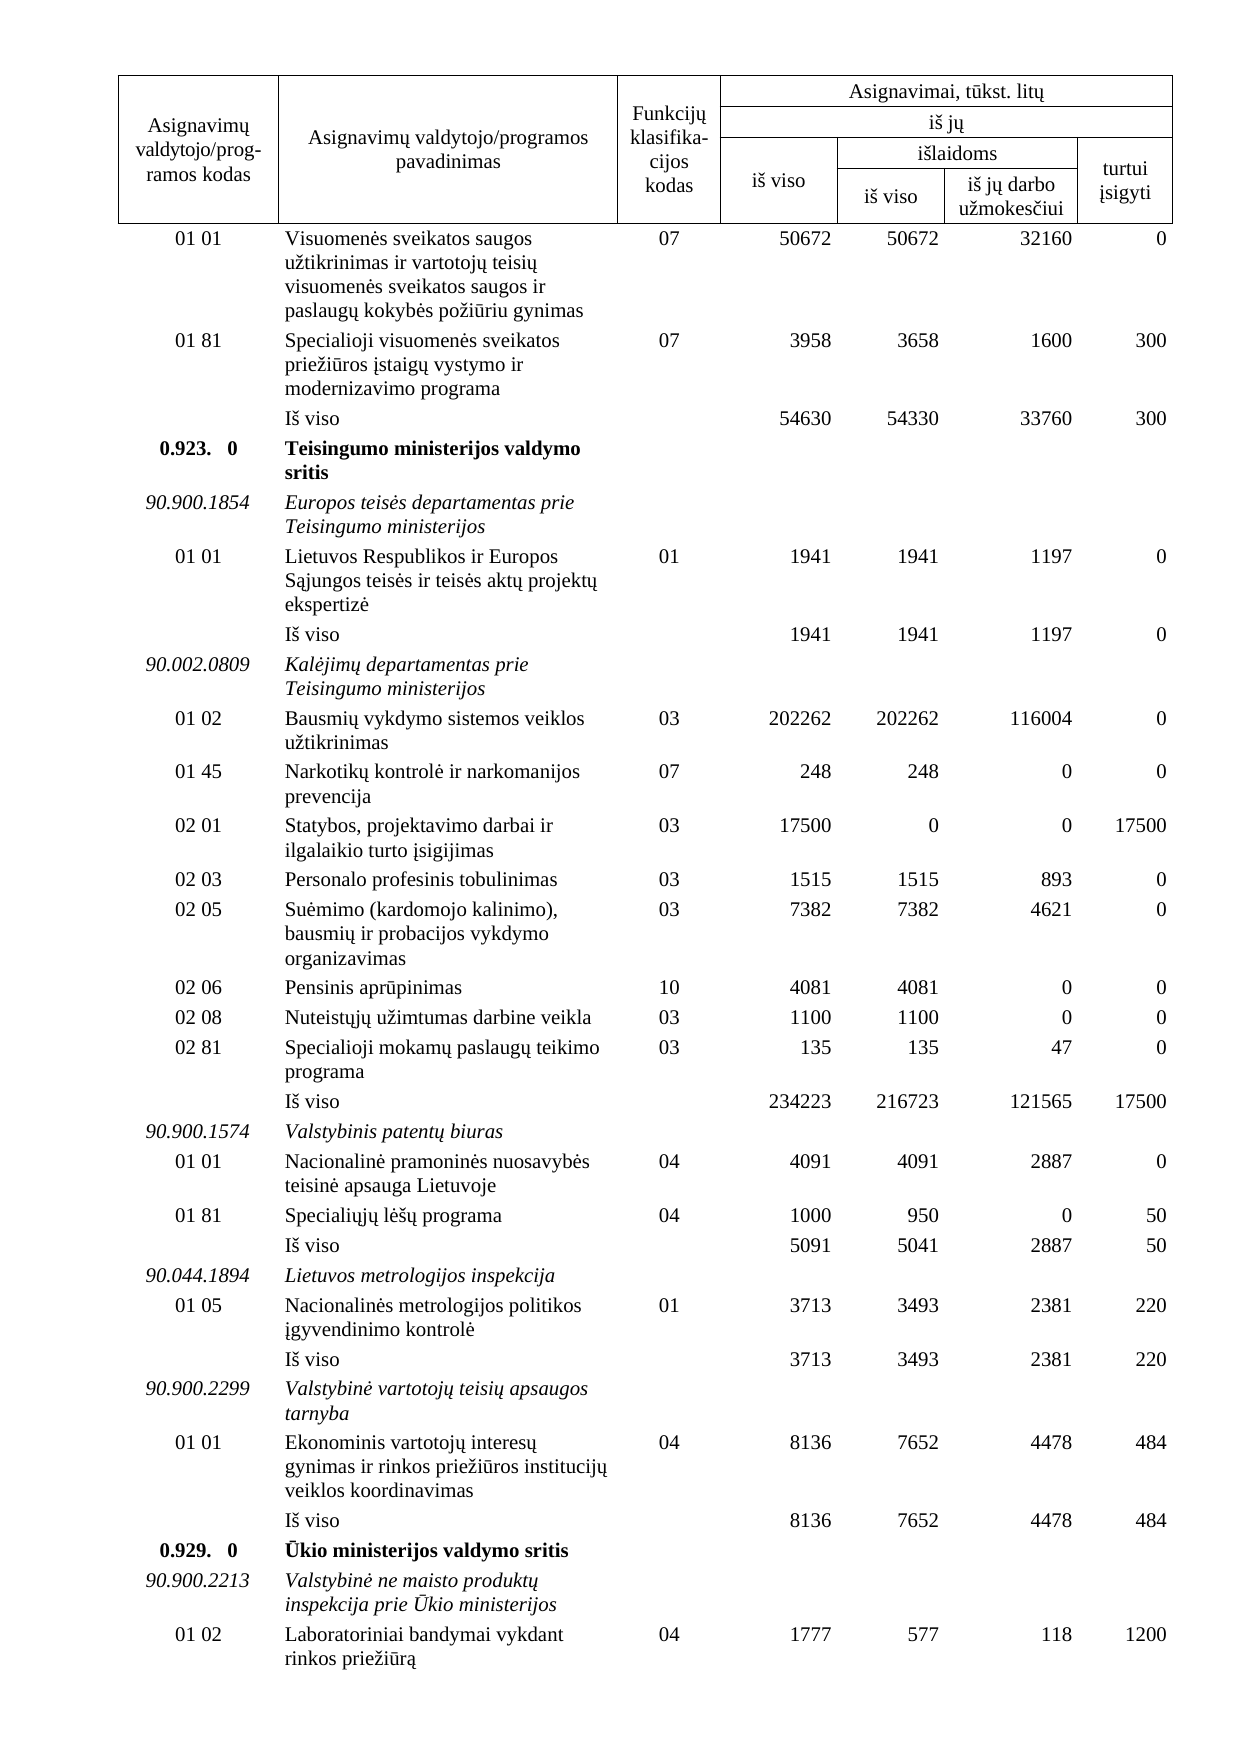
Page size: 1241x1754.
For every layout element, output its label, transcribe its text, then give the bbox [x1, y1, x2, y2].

table_cell 03 [618, 811, 720, 864]
table_cell 4621 [945, 894, 1078, 972]
table_cell 1777 [720, 1619, 837, 1673]
table_cell [720, 487, 837, 541]
table_cell 248 [837, 757, 944, 811]
table_cell 17500 [720, 811, 837, 864]
table_cell 03 [618, 1002, 720, 1032]
table_cell [945, 487, 1078, 541]
table_cell Statybos, projektavimo darbai ir ilgalaikio turto įsigijimas [279, 811, 618, 864]
table_cell 1197 [945, 541, 1078, 619]
table_cell 3713 [720, 1290, 837, 1343]
table_cell 484 [1078, 1505, 1172, 1535]
table_cell 3493 [837, 1290, 944, 1343]
table_cell 04 [618, 1200, 720, 1230]
table_cell 01 05 [118, 1290, 278, 1343]
table_cell 01 01 [118, 1428, 278, 1505]
table_cell [837, 433, 944, 487]
table_cell Kalėjimų departamentas prie Teisingumo ministerijos [279, 649, 618, 703]
table_cell Nacionalinė pramoninės nuosavybės teisinė apsauga Lietuvoje [279, 1146, 618, 1200]
table_cell 0 [1078, 757, 1172, 811]
table_header Asignavimų valdytojo/programos pavadinimas [279, 76, 617, 223]
table_cell išlaidoms [838, 138, 1077, 168]
table_cell 1200 [1078, 1619, 1172, 1673]
table_cell 248 [720, 757, 837, 811]
table_cell [618, 1086, 720, 1116]
table_cell [118, 1086, 278, 1116]
table_cell [720, 1374, 837, 1427]
table_cell 202262 [837, 703, 944, 757]
table_cell 4081 [837, 973, 944, 1002]
table_cell 3958 [720, 325, 837, 403]
table_cell [618, 1230, 720, 1260]
table_cell 02 01 [118, 811, 278, 864]
table_cell 54330 [837, 403, 944, 433]
table_cell 0 [1078, 1032, 1172, 1086]
table_cell [1078, 649, 1172, 703]
table_cell 03 [618, 1032, 720, 1086]
table_cell 234223 [720, 1086, 837, 1116]
table_cell [945, 1565, 1078, 1619]
table_cell [720, 1565, 837, 1619]
table_cell Iš viso [279, 1086, 618, 1116]
table_cell [720, 433, 837, 487]
table_cell [837, 1565, 944, 1619]
table_cell 50 [1078, 1200, 1172, 1230]
table_cell Europos teisės departamentas prie Teisingumo ministerijos [279, 487, 618, 541]
table_cell 1941 [720, 619, 837, 649]
table_cell [720, 1260, 837, 1289]
table_cell 90.900.2299 [118, 1374, 278, 1427]
table_cell 1197 [945, 619, 1078, 649]
table_cell Valstybinė ne maisto produktų inspekcija prie Ūkio ministerijos [279, 1565, 618, 1619]
table_cell 5041 [837, 1230, 944, 1260]
table_cell 7652 [837, 1428, 944, 1505]
table_cell 10 [618, 973, 720, 1002]
table_cell 04 [618, 1146, 720, 1200]
table_cell 04 [618, 1428, 720, 1505]
table_cell 0 [1078, 619, 1172, 649]
table_cell 1515 [720, 865, 837, 894]
table_cell 1941 [720, 541, 837, 619]
table_cell Narkotikų kontrolė ir narkomanijos prevencija [279, 757, 618, 811]
table_cell 0 [1078, 224, 1172, 325]
table_cell 01 45 [118, 757, 278, 811]
table_cell [618, 1374, 720, 1427]
table_cell [720, 1535, 837, 1565]
table_cell 01 [618, 1290, 720, 1343]
table_cell 02 08 [118, 1002, 278, 1032]
table_cell 50672 [720, 224, 837, 325]
table_cell [1078, 1260, 1172, 1289]
table_cell iš jų [721, 107, 1172, 137]
table_cell Lietuvos metrologijos inspekcija [279, 1260, 618, 1289]
table_cell [618, 433, 720, 487]
table_cell Valstybinis patentų biuras [279, 1116, 618, 1146]
table_cell 07 [618, 325, 720, 403]
table_cell [1078, 1535, 1172, 1565]
table_cell 0 [945, 757, 1078, 811]
table_cell [720, 649, 837, 703]
table_cell 1941 [837, 619, 944, 649]
table_cell 01 [618, 541, 720, 619]
table_cell turtui įsigyti [1078, 138, 1172, 223]
table_cell [118, 403, 278, 433]
table_cell Personalo profesinis tobulinimas [279, 865, 618, 894]
table_cell 8136 [720, 1505, 837, 1535]
table_cell 4081 [720, 973, 837, 1002]
table_cell 0.929. 0 [118, 1535, 278, 1565]
table_cell 50672 [837, 224, 944, 325]
table_cell 02 05 [118, 894, 278, 972]
table_cell Specialioji visuomenės sveikatos priežiūros įstaigų vystymo ir modernizavimo programa [279, 325, 618, 403]
table_cell [618, 649, 720, 703]
table_cell Iš viso [279, 619, 618, 649]
table_cell [945, 1260, 1078, 1289]
table_cell [118, 1505, 278, 1535]
table_cell [618, 1535, 720, 1565]
table_cell [618, 619, 720, 649]
table_cell 90.900.1854 [118, 487, 278, 541]
table_cell [118, 1344, 278, 1373]
table_cell [618, 1116, 720, 1146]
table_cell 0 [1078, 1002, 1172, 1032]
table_cell Pensinis aprūpinimas [279, 973, 618, 1002]
table_cell [837, 649, 944, 703]
table_cell 121565 [945, 1086, 1078, 1116]
table_cell [118, 1230, 278, 1260]
table_cell 118 [945, 1619, 1078, 1673]
table_cell Iš viso [279, 1505, 618, 1535]
table_cell 01 01 [118, 541, 278, 619]
table_cell 0 [945, 811, 1078, 864]
table_cell 02 03 [118, 865, 278, 894]
table_cell Laboratoriniai bandymai vykdant rinkos priežiūrą [279, 1619, 618, 1673]
table_cell 220 [1078, 1344, 1172, 1373]
table_cell [618, 1344, 720, 1373]
table_cell 0.923. 0 [118, 433, 278, 487]
table_cell Bausmių vykdymo sistemos veiklos užtikrinimas [279, 703, 618, 757]
table_cell 0 [1078, 894, 1172, 972]
table_cell 4091 [720, 1146, 837, 1200]
table_cell 2381 [945, 1290, 1078, 1343]
table_cell 07 [618, 224, 720, 325]
table_cell 0 [945, 1200, 1078, 1230]
table_cell 03 [618, 894, 720, 972]
table_cell 90.044.1894 [118, 1260, 278, 1289]
table_cell 90.900.1574 [118, 1116, 278, 1146]
table_cell Specialioji mokamų paslaugų teikimo programa [279, 1032, 618, 1086]
table_cell Specialiųjų lėšų programa [279, 1200, 618, 1230]
table_cell 3713 [720, 1344, 837, 1373]
table_cell Iš viso [279, 1344, 618, 1373]
table_cell 0 [1078, 973, 1172, 1002]
table_cell [1078, 1565, 1172, 1619]
table_cell 33760 [945, 403, 1078, 433]
table_cell 4478 [945, 1428, 1078, 1505]
table_cell 5091 [720, 1230, 837, 1260]
table_cell 8136 [720, 1428, 837, 1505]
table_header Asignavimai, tūkst. litų [721, 76, 1172, 106]
table_cell Lietuvos Respublikos ir Europos Sąjungos teisės ir teisės aktų projektų ekspertizė [279, 541, 618, 619]
table_cell [1078, 1116, 1172, 1146]
table_cell 4091 [837, 1146, 944, 1200]
table_cell [837, 487, 944, 541]
table_cell [837, 1260, 944, 1289]
table_cell Visuomenės sveikatos saugos užtikrinimas ir vartotojų teisių visuomenės sveikatos saugos ir paslaugų kokybės požiūriu gynimas [279, 224, 618, 325]
table_cell 1515 [837, 865, 944, 894]
table_cell 0 [1078, 1146, 1172, 1200]
table_cell [118, 619, 278, 649]
table_cell 50 [1078, 1230, 1172, 1260]
table_cell 202262 [720, 703, 837, 757]
table_cell [618, 487, 720, 541]
table_header Asignavimų valdytojo/prog-ramos kodas [119, 76, 278, 223]
table_cell 577 [837, 1619, 944, 1673]
table_cell [618, 1565, 720, 1619]
table_cell 3493 [837, 1344, 944, 1373]
table_cell [1078, 433, 1172, 487]
table_cell 2887 [945, 1146, 1078, 1200]
table_cell [945, 433, 1078, 487]
table_cell [837, 1116, 944, 1146]
table_cell iš viso [838, 169, 944, 223]
table_cell 0 [1078, 865, 1172, 894]
table_cell [945, 1374, 1078, 1427]
table_cell [618, 403, 720, 433]
table_cell 216723 [837, 1086, 944, 1116]
table_cell 1100 [720, 1002, 837, 1032]
table_cell [1078, 487, 1172, 541]
table_cell 7652 [837, 1505, 944, 1535]
table_cell 484 [1078, 1428, 1172, 1505]
table_cell [837, 1374, 944, 1427]
table_cell [945, 1535, 1078, 1565]
table_cell [720, 1116, 837, 1146]
table_cell 2887 [945, 1230, 1078, 1260]
table_cell Iš viso [279, 403, 618, 433]
table_cell 01 02 [118, 1619, 278, 1673]
table_cell 1000 [720, 1200, 837, 1230]
table_cell 950 [837, 1200, 944, 1230]
table_cell 0 [945, 1002, 1078, 1032]
table_cell 03 [618, 703, 720, 757]
table_cell 03 [618, 865, 720, 894]
table_cell Nacionalinės metrologijos politikos įgyvendinimo kontrolė [279, 1290, 618, 1343]
table_cell [945, 1116, 1078, 1146]
table_cell 1941 [837, 541, 944, 619]
table_cell 0 [1078, 703, 1172, 757]
table_cell [618, 1260, 720, 1289]
table_cell 02 06 [118, 973, 278, 1002]
table_cell 7382 [720, 894, 837, 972]
table_cell 893 [945, 865, 1078, 894]
table_cell 1600 [945, 325, 1078, 403]
table_cell 17500 [1078, 811, 1172, 864]
table_cell Iš viso [279, 1230, 618, 1260]
table_cell Nuteistųjų užimtumas darbine veikla [279, 1002, 618, 1032]
table_cell 04 [618, 1619, 720, 1673]
table_cell 47 [945, 1032, 1078, 1086]
table_cell 01 81 [118, 1200, 278, 1230]
table_cell 32160 [945, 224, 1078, 325]
table_cell [1078, 1374, 1172, 1427]
table_cell 2381 [945, 1344, 1078, 1373]
table_cell 0 [837, 811, 944, 864]
table_cell 135 [837, 1032, 944, 1086]
table_cell 300 [1078, 403, 1172, 433]
table_cell Valstybinė vartotojų teisių apsaugos tarnyba [279, 1374, 618, 1427]
table_cell Ekonominis vartotojų interesų gynimas ir rinkos priežiūros institucijų veiklos koordinavimas [279, 1428, 618, 1505]
table_cell 1100 [837, 1002, 944, 1032]
table_cell [837, 1535, 944, 1565]
table_cell iš jų darbo užmokesčiui [945, 169, 1077, 223]
table_cell [945, 649, 1078, 703]
table_cell 0 [1078, 541, 1172, 619]
table_cell 90.002.0809 [118, 649, 278, 703]
table_cell Teisingumo ministerijos valdymo sritis [279, 433, 618, 487]
table_cell 0 [945, 973, 1078, 1002]
table_cell Ūkio ministerijos valdymo sritis [279, 1535, 618, 1565]
table_cell Suėmimo (kardomojo kalinimo), bausmių ir probacijos vykdymo organizavimas [279, 894, 618, 972]
table_cell [618, 1505, 720, 1535]
table_cell 01 02 [118, 703, 278, 757]
table_cell 135 [720, 1032, 837, 1086]
table_cell 3658 [837, 325, 944, 403]
table_cell 01 01 [118, 1146, 278, 1200]
table_cell 01 81 [118, 325, 278, 403]
table_header Funkcijų klasifika-cijos kodas [618, 76, 720, 223]
table_cell 90.900.2213 [118, 1565, 278, 1619]
table_cell 17500 [1078, 1086, 1172, 1116]
table_cell 116004 [945, 703, 1078, 757]
table_cell 01 01 [118, 224, 278, 325]
table_cell 02 81 [118, 1032, 278, 1086]
table_cell 300 [1078, 325, 1172, 403]
table_cell 4478 [945, 1505, 1078, 1535]
table_cell 07 [618, 757, 720, 811]
table_cell 54630 [720, 403, 837, 433]
table_cell 220 [1078, 1290, 1172, 1343]
table_cell iš viso [721, 138, 837, 223]
table_cell 7382 [837, 894, 944, 972]
